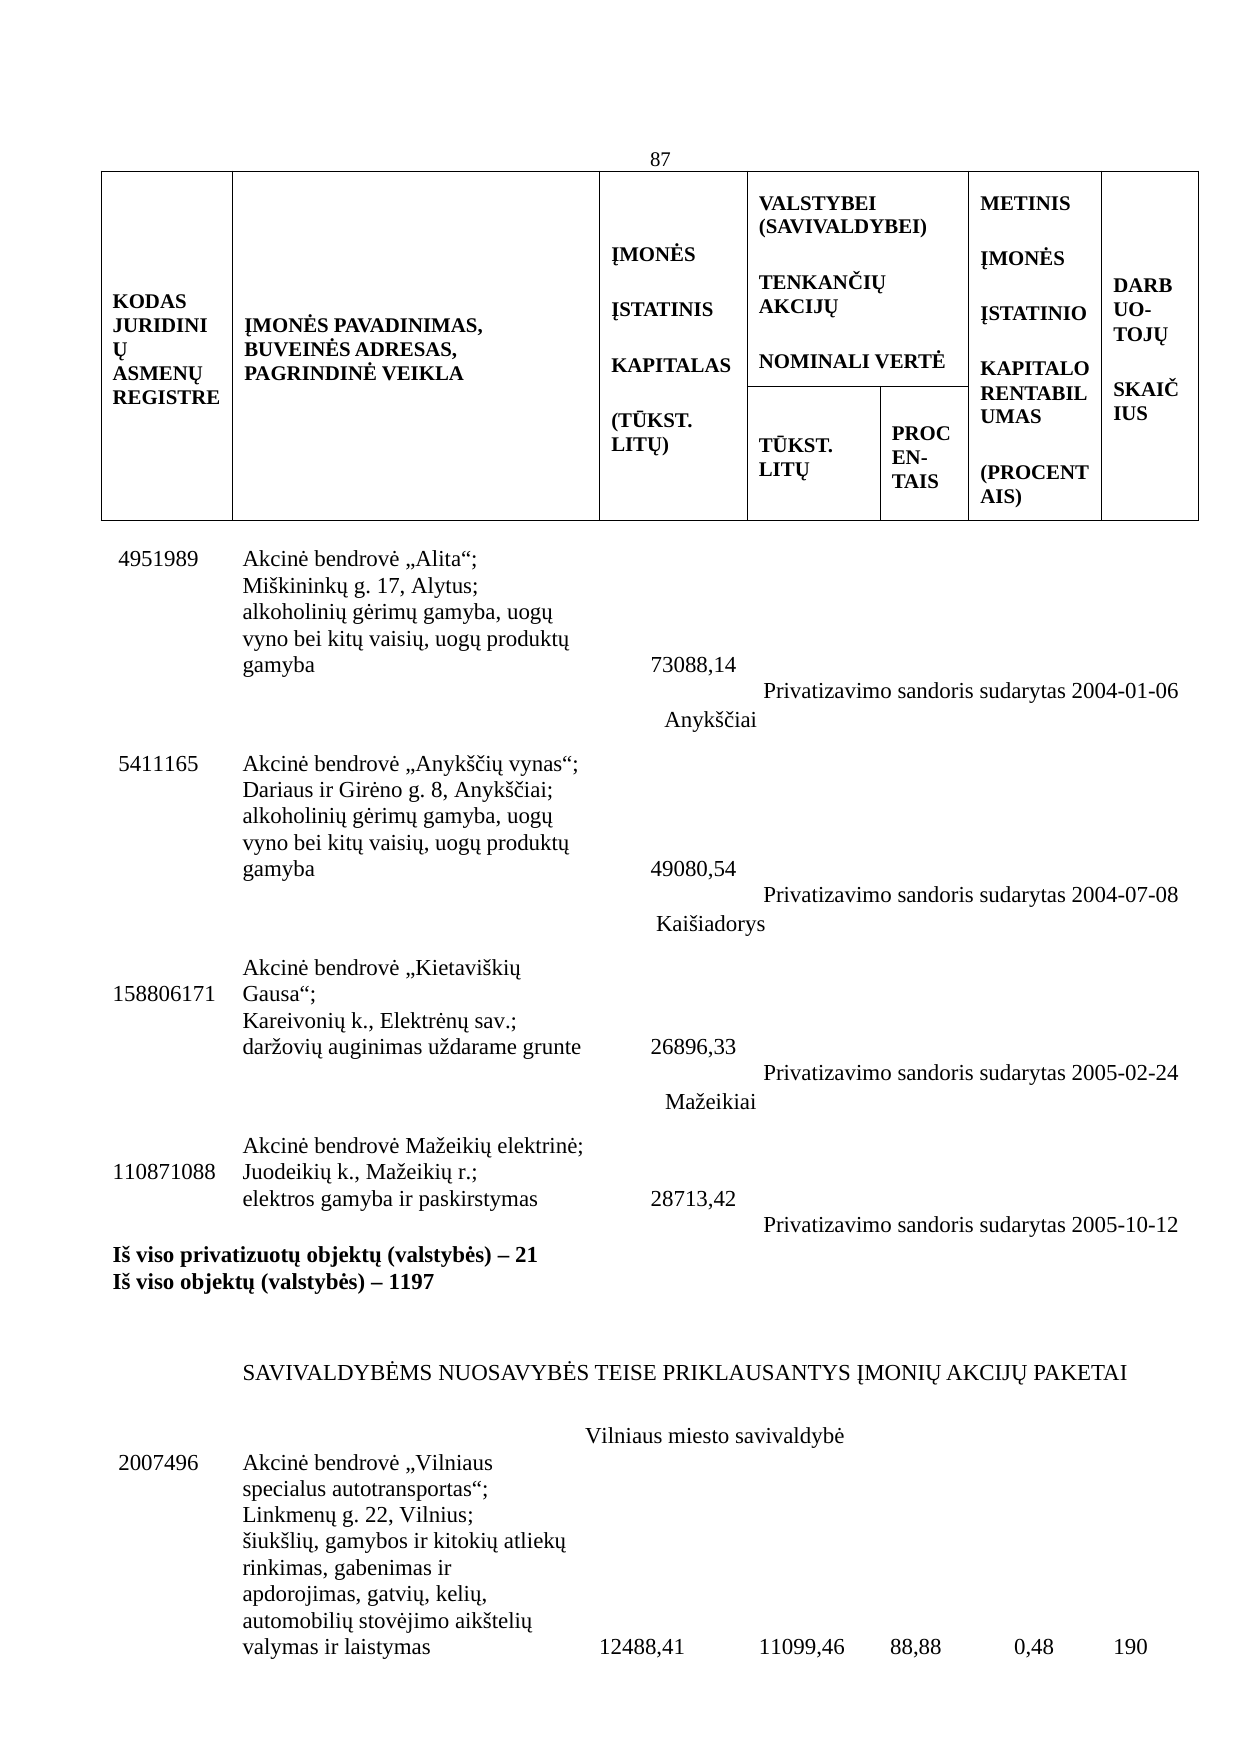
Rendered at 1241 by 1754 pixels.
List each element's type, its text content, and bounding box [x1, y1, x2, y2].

table_cell SAVIVALDYBĖMS NUOSAVYBĖS TEISE PRIKLAUSANTYS ĮMONIŲ AKCIJŲ PAKETAI [231, 1341, 1198, 1422]
table_cell [879, 546, 971, 677]
table_cell [101, 1341, 231, 1422]
table_cell Akcinė bendrovė „Vilniaus specialus autotransportas“; Linkmenų g. 22, Vilnius; šiukšlių, gamybos ir kitokių atliekų rinkimas, gabenimas ir apdorojimas, gatvių, kelių, automobilių stovėjimo aikštelių valymas ir laistymas [231, 1449, 588, 1659]
table_cell Akcinė bendrovė Mažeikių elektrinė; Juodeikių k., Mažeikių r.; elektros gamyba ir paskirstymas [231, 1132, 597, 1211]
table_cell [1190, 677, 1198, 704]
table_cell [971, 954, 1102, 1059]
table_cell [748, 750, 879, 882]
table_cell [748, 546, 879, 677]
table_cell [1190, 954, 1198, 1059]
table_cell [748, 1132, 879, 1211]
table_cell 110871088 [101, 1132, 231, 1211]
table_cell Mažeikiai [231, 1088, 1190, 1132]
table_cell Privatizavimo sandoris sudarytas 2004-01-06 [101, 677, 1190, 704]
table_cell [101, 1422, 231, 1448]
table_cell [592, 1268, 743, 1294]
table_cell Akcinė bendrovė „Anykščių vynas“; Dariaus ir Girėno g. 8, Anykščiai; alkoholinių gėrimų gamyba, uogų vyno bei kitų vaisių, uogų produktų gamyba [231, 750, 597, 882]
table_cell 4951989 [101, 546, 231, 677]
table_cell [971, 1132, 1102, 1211]
table_cell Privatizavimo sandoris sudarytas 2005-10-12 [101, 1211, 1190, 1237]
table_cell [1190, 750, 1198, 882]
table_cell [971, 750, 1102, 882]
table_cell 88,88 [879, 1449, 966, 1659]
table_cell 73088,14 [597, 546, 747, 677]
table_cell 158806171 [101, 954, 231, 1059]
table_cell [101, 1088, 231, 1132]
table_cell [879, 750, 971, 882]
table_cell [1190, 706, 1198, 750]
table_cell [101, 1294, 1198, 1317]
table_cell 12488,41 [588, 1449, 747, 1659]
table_cell [592, 1242, 743, 1268]
table_cell [101, 706, 231, 750]
table_cell [1102, 750, 1190, 882]
table_cell Akcinė bendrovė „Kietaviškių Gausa“; Kareivonių k., Elektrėnų sav.; daržovių auginimas uždarame grunte [231, 954, 597, 1059]
table_cell [743, 1242, 1198, 1268]
table_cell 2007496 [101, 1449, 231, 1659]
table_cell [1190, 1060, 1198, 1086]
table_cell [101, 910, 231, 954]
table_cell Kaišiadorys [231, 910, 1190, 954]
table_cell [1190, 1132, 1198, 1211]
table_cell Privatizavimo sandoris sudarytas 2005-02-24 [101, 1060, 1190, 1086]
table_cell 11099,46 [748, 1449, 879, 1659]
table_cell [879, 1132, 971, 1211]
table_cell Iš viso privatizuotų objektų (valstybės) – 21 [101, 1242, 592, 1268]
table_cell [101, 1318, 1198, 1341]
table_cell [1190, 1088, 1198, 1132]
table_cell 28713,42 [597, 1132, 747, 1211]
table_cell Privatizavimo sandoris sudarytas 2004-07-08 [101, 882, 1190, 908]
table_cell [748, 954, 879, 1059]
table_cell Akcinė bendrovė „Alita“; Miškininkų g. 17, Alytus; alkoholinių gėrimų gamyba, uogų vyno bei kitų vaisių, uogų produktų gamyba [231, 546, 597, 677]
table_cell [1190, 882, 1198, 908]
table_cell [1102, 954, 1190, 1059]
table_cell Vilniaus miesto savivaldybė [231, 1422, 1198, 1448]
table_cell [1190, 910, 1198, 954]
table_cell [1190, 546, 1198, 677]
table_cell 0,48 [966, 1449, 1102, 1659]
table_cell 5411165 [101, 750, 231, 882]
table_cell [1102, 1132, 1190, 1211]
table_cell [743, 1268, 1198, 1294]
table_cell 190 [1102, 1449, 1198, 1659]
table_cell [1102, 546, 1190, 677]
table_cell Anykščiai [231, 706, 1190, 750]
table_cell [879, 954, 971, 1059]
table_cell [971, 546, 1102, 677]
table_cell 26896,33 [597, 954, 747, 1059]
table_cell [1190, 1211, 1198, 1237]
table_cell 49080,54 [597, 750, 747, 882]
table_cell Iš viso objektų (valstybės) – 1197 [101, 1268, 592, 1294]
